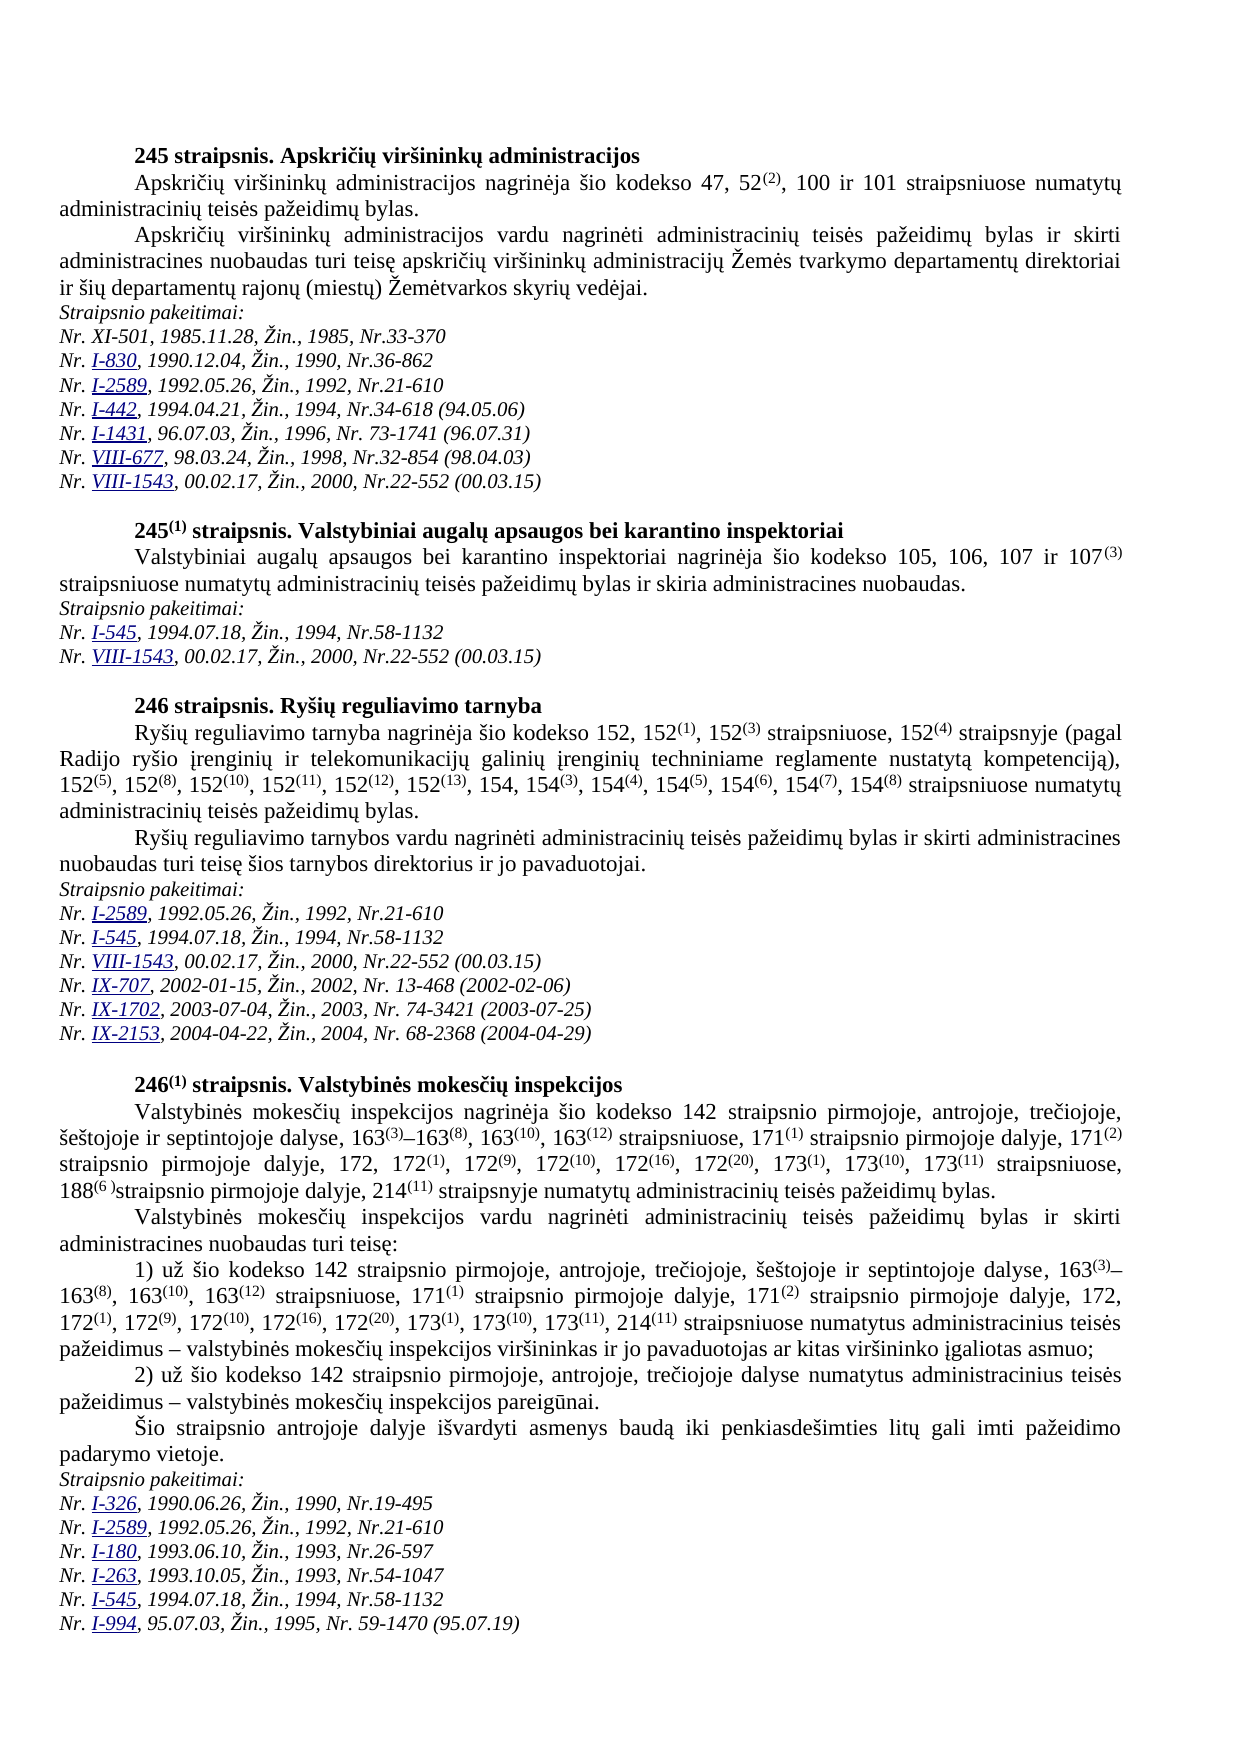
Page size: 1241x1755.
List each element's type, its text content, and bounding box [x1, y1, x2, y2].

text Nr. I-180, 1993.06.10, Žin., 1993, Nr.26-597 [59, 1539, 1122, 1563]
text Nr. I-1431, 96.07.03, Žin., 1996, Nr. 73-1741 (96.07.31) [59, 421, 1122, 445]
text 2) už šio kodekso 142 straipsnio pirmojoje, antrojoje, trečiojoje dalyse numatytus administracinius teisės pažeidimus – valstybinės mokesčių inspekcijos pareigūnai. [59, 1361, 1122, 1414]
text Ryšių reguliavimo tarnyba nagrinėja šio kodekso 152, 152(1), 152(3) straipsniuose, 152(4) straipsnyje (pagal Radijo ryšio įrenginių ir telekomunikacijų galinių įrenginių techniniame reglamente nustatytą kompetenciją), 152(5), 152(8), 152(10), 152(11), 152(12), 152(13), 154, 154(3), 154(4), 154(5), 154(6), 154(7), 154(8) straipsniuose numatytų administracinių teisės pažeidimų bylas. [59, 718, 1122, 824]
text Valstybiniai augalų apsaugos bei karantino inspektoriai nagrinėja šio kodekso 105, 106, 107 ir 107(3) straipsniuose numatytų administracinių teisės pažeidimų bylas ir skiria administracines nuobaudas. [59, 543, 1122, 596]
text Nr. I-326, 1990.06.26, Žin., 1990, Nr.19-495 [59, 1491, 1122, 1515]
text Straipsnio pakeitimai: [59, 1467, 1122, 1491]
text Šio straipsnio antrojoje dalyje išvardyti asmenys baudą iki penkiasdešimties litų gali imti pažeidimo padarymo vietoje. [59, 1414, 1122, 1467]
text Nr. IX-2153, 2004-04-22, Žin., 2004, Nr. 68-2368 (2004-04-29) [59, 1021, 1122, 1045]
text Nr. VIII-1543, 00.02.17, Žin., 2000, Nr.22-552 (00.03.15) [59, 469, 1122, 493]
text Nr. IX-707, 2002-01-15, Žin., 2002, Nr. 13-468 (2002-02-06) [59, 973, 1122, 997]
text Nr. XI-501, 1985.11.28, Žin., 1985, Nr.33-370 [59, 324, 1122, 348]
text 1) už šio kodekso 142 straipsnio pirmojoje, antrojoje, trečiojoje, šeštojoje ir septintojoje dalyse, 163(3)–163(8), 163(10), 163(12) straipsniuose, 171(1) straipsnio pirmojoje dalyje, 171(2) straipsnio pirmojoje dalyje, 172, 172(1), 172(9), 172(10), 172(16), 172(20), 173(1), 173(10), 173(11), 214(11) straipsniuose numatytus administracinius teisės pažeidimus – valstybinės mokesčių inspekcijos viršininkas ir jo pavaduotojas ar kitas viršininko įgaliotas asmuo; [59, 1256, 1122, 1361]
text Apskričių viršininkų administracijos nagrinėja šio kodekso 47, 52(2), 100 ir 101 straipsniuose numatytų administracinių teisės pažeidimų bylas. [59, 168, 1122, 221]
text Straipsnio pakeitimai: [59, 300, 1122, 324]
text Nr. I-2589, 1992.05.26, Žin., 1992, Nr.21-610 [59, 901, 1122, 925]
text 246(1) straipsnis. Valstybinės mokesčių inspekcijos [59, 1071, 1122, 1098]
text Nr. I-263, 1993.10.05, Žin., 1993, Nr.54-1047 [59, 1563, 1122, 1587]
text Nr. I-545, 1994.07.18, Žin., 1994, Nr.58-1132 [59, 925, 1122, 949]
text Nr. VIII-677, 98.03.24, Žin., 1998, Nr.32-854 (98.04.03) [59, 445, 1122, 469]
text 246 straipsnis. Ryšių reguliavimo tarnyba [59, 692, 1122, 718]
text Straipsnio pakeitimai: [59, 596, 1122, 620]
text Nr. I-994, 95.07.03, Žin., 1995, Nr. 59-1470 (95.07.19) [59, 1611, 1122, 1635]
text Nr. I-545, 1994.07.18, Žin., 1994, Nr.58-1132 [59, 620, 1122, 644]
text Nr. IX-1702, 2003-07-04, Žin., 2003, Nr. 74-3421 (2003-07-25) [59, 997, 1122, 1021]
text Nr. I-442, 1994.04.21, Žin., 1994, Nr.34-618 (94.05.06) [59, 397, 1122, 421]
text Valstybinės mokesčių inspekcijos nagrinėja šio kodekso 142 straipsnio pirmojoje, antrojoje, trečiojoje, šeštojoje ir septintojoje dalyse, 163(3)–163(8), 163(10), 163(12) straipsniuose, 171(1) straipsnio pirmojoje dalyje, 171(2) straipsnio pirmojoje dalyje, 172, 172(1), 172(9), 172(10), 172(16), 172(20), 173(1), 173(10), 173(11) straipsniuose, 188(6 )straipsnio pirmojoje dalyje, 214(11) straipsnyje numatytų administracinių teisės pažeidimų bylas. [59, 1098, 1122, 1203]
text Nr. I-545, 1994.07.18, Žin., 1994, Nr.58-1132 [59, 1587, 1122, 1611]
text Nr. I-2589, 1992.05.26, Žin., 1992, Nr.21-610 [59, 372, 1122, 397]
text Ryšių reguliavimo tarnybos vardu nagrinėti administracinių teisės pažeidimų bylas ir skirti administracines nuobaudas turi teisę šios tarnybos direktorius ir jo pavaduotojai. [59, 824, 1122, 877]
text Nr. I-2589, 1992.05.26, Žin., 1992, Nr.21-610 [59, 1515, 1122, 1539]
text 245(1) straipsnis. Valstybiniai augalų apsaugos bei karantino inspektoriai [59, 517, 1122, 543]
text Nr. VIII-1543, 00.02.17, Žin., 2000, Nr.22-552 (00.03.15) [59, 644, 1122, 668]
text Straipsnio pakeitimai: [59, 877, 1122, 901]
text 245 straipsnis. Apskričių viršininkų administracijos [59, 142, 1122, 168]
text Apskričių viršininkų administracijos vardu nagrinėti administracinių teisės pažeidimų bylas ir skirti administracines nuobaudas turi teisę apskričių viršininkų administracijų Žemės tvarkymo departamentų direktoriai ir šių departamentų rajonų (miestų) Žemėtvarkos skyrių vedėjai. [59, 221, 1122, 300]
text Nr. VIII-1543, 00.02.17, Žin., 2000, Nr.22-552 (00.03.15) [59, 949, 1122, 973]
text Valstybinės mokesčių inspekcijos vardu nagrinėti administracinių teisės pažeidimų bylas ir skirti administracines nuobaudas turi teisę: [59, 1203, 1122, 1256]
text Nr. I-830, 1990.12.04, Žin., 1990, Nr.36-862 [59, 348, 1122, 372]
